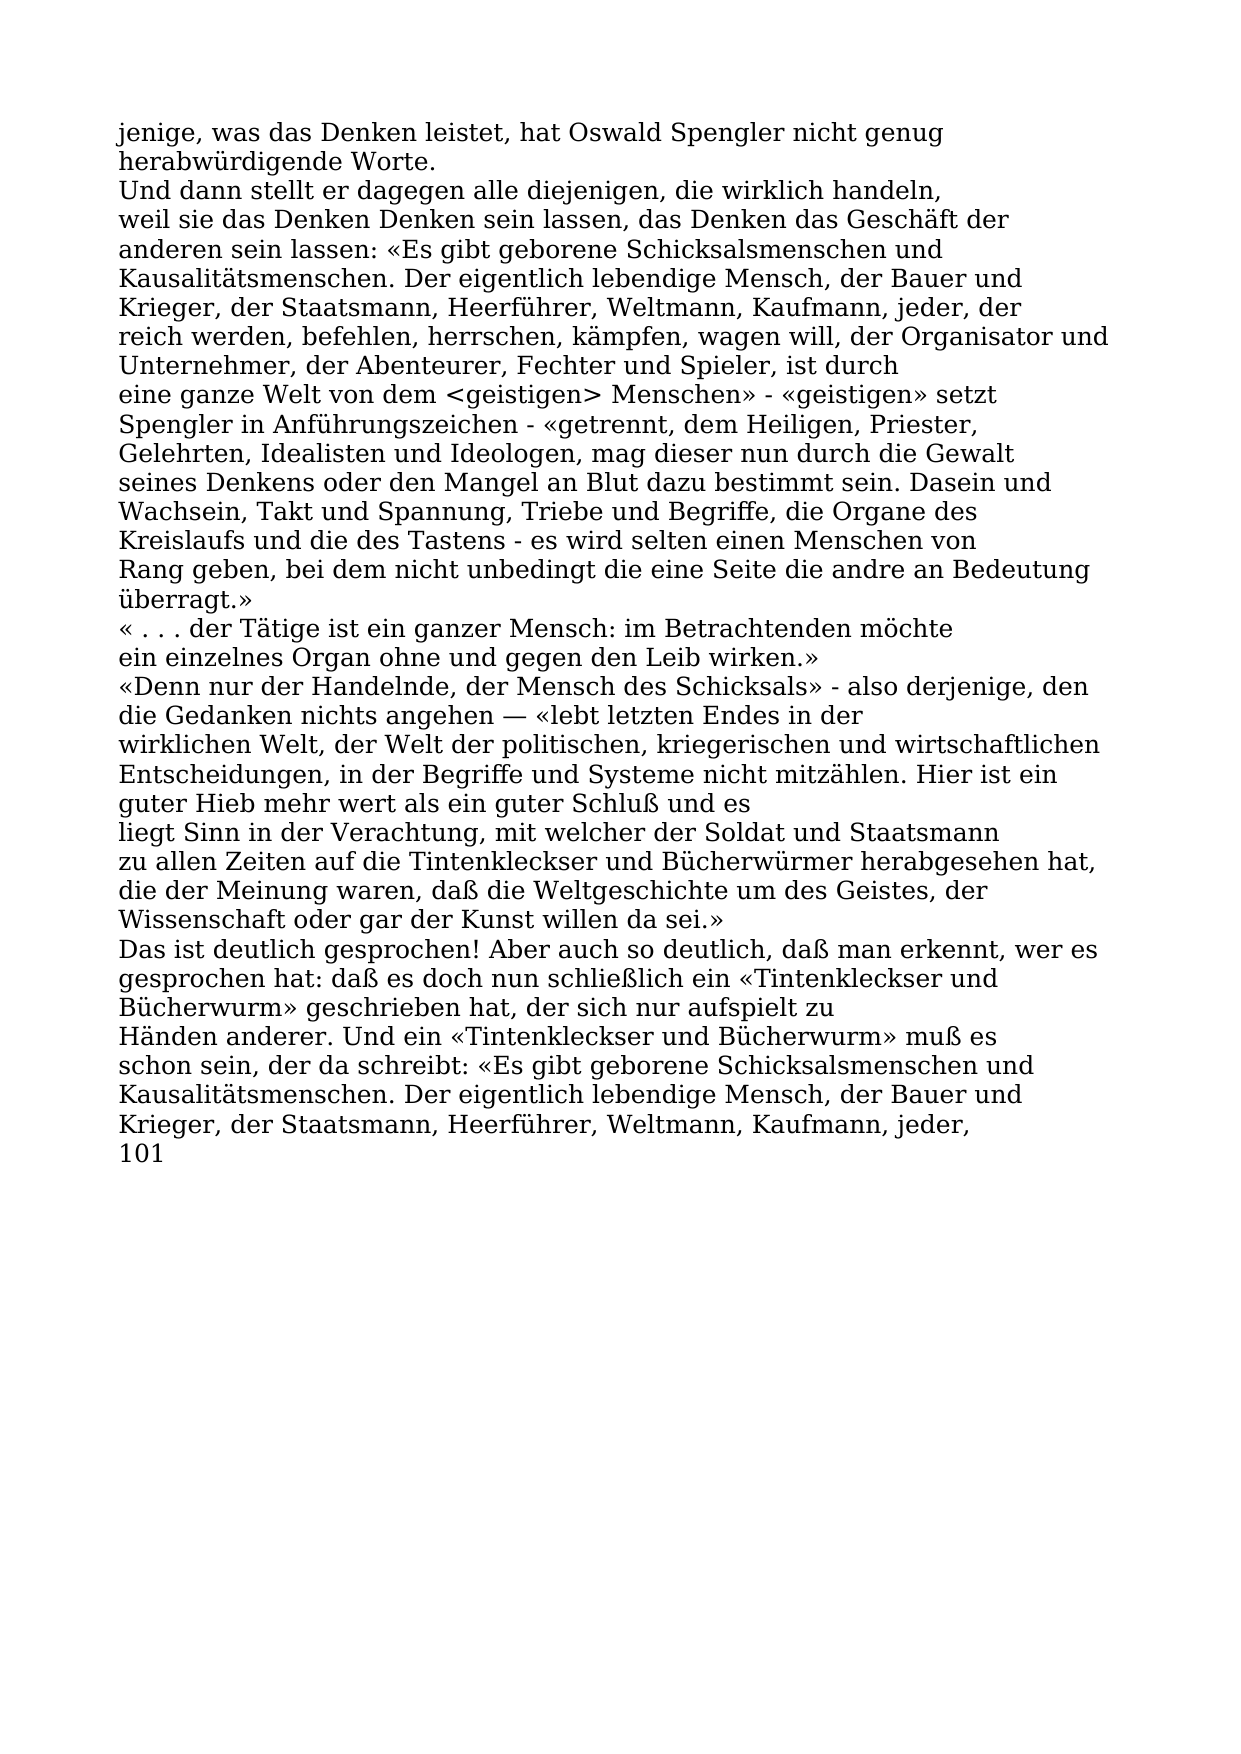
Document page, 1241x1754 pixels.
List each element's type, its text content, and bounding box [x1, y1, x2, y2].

text Kreislaufs und die des Tastens - es wird selten einen Menschen von [118, 526, 1122, 556]
text eine ganze Welt von dem <geistigen> Menschen» - «geistigen» setzt [118, 381, 1122, 410]
text Und dann stellt er dagegen alle diejenigen, die wirklich handeln, [118, 176, 1122, 206]
text Gelehrten, Idealisten und Ideologen, mag dieser nun durch die Gewalt [118, 439, 1122, 468]
text Rang geben, bei dem nicht unbedingt die eine Seite die andre an Bedeutung überragt.» [118, 556, 1122, 614]
text jenige, was das Denken leistet, hat Oswald Spengler nicht genug herabwürdigende Worte. [118, 118, 1122, 176]
text Krieger, der Staatsmann, Heerführer, Weltmann, Kaufmann, jeder, [118, 1110, 1122, 1139]
text Wachsein, Takt und Spannung, Triebe und Begriffe, die Organe des [118, 497, 1122, 526]
text Das ist deutlich gesprochen! Aber auch so deutlich, daß man erkennt, wer es gesprochen hat: daß es doch nun schließlich ein «Tintenkleckser und Bücherwurm» geschrieben hat, der sich nur aufspielt zu [118, 935, 1122, 1022]
text zu allen Zeiten auf die Tintenkleckser und Bücherwürmer herabgesehen hat, die der Meinung waren, daß die Weltgeschichte um des Geistes, der Wissenschaft oder gar der Kunst willen da sei.» [118, 847, 1122, 935]
text Spengler in Anführungszeichen - «getrennt, dem Heiligen, Priester, [118, 410, 1122, 439]
text weil sie das Denken Denken sein lassen, das Denken das Geschäft der [118, 206, 1122, 235]
text wirklichen Welt, der Welt der politischen, kriegerischen und wirtschaftlichen Entscheidungen, in der Begriffe und Systeme nicht mitzählen. Hier ist ein guter Hieb mehr wert als ein guter Schluß und es [118, 731, 1122, 818]
text ein einzelnes Organ ohne und gegen den Leib wirken.» [118, 643, 1122, 672]
text « . . . der Tätige ist ein ganzer Mensch: im Betrachtenden möchte [118, 614, 1122, 643]
text liegt Sinn in der Verachtung, mit welcher der Soldat und Staatsmann [118, 818, 1122, 847]
text anderen sein lassen: «Es gibt geborene Schicksalsmenschen und Kausalitätsmenschen. Der eigentlich lebendige Mensch, der Bauer und Krieger, der Staatsmann, Heerführer, Weltmann, Kaufmann, jeder, der [118, 235, 1122, 322]
text seines Denkens oder den Mangel an Blut dazu bestimmt sein. Dasein und [118, 468, 1122, 497]
text Händen anderer. Und ein «Tintenkleckser und Bücherwurm» muß es [118, 1022, 1122, 1051]
text Kausalitätsmenschen. Der eigentlich lebendige Mensch, der Bauer und [118, 1081, 1122, 1110]
text «Denn nur der Handelnde, der Mensch des Schicksals» - also derjenige, den die Gedanken nichts angehen — «lebt letzten Endes in der [118, 672, 1122, 731]
text schon sein, der da schreibt: «Es gibt geborene Schicksalsmenschen und [118, 1051, 1122, 1081]
text 101 [118, 1139, 1122, 1168]
text reich werden, befehlen, herrschen, kämpfen, wagen will, der Organisator und Unternehmer, der Abenteurer, Fechter und Spieler, ist durch [118, 322, 1122, 381]
